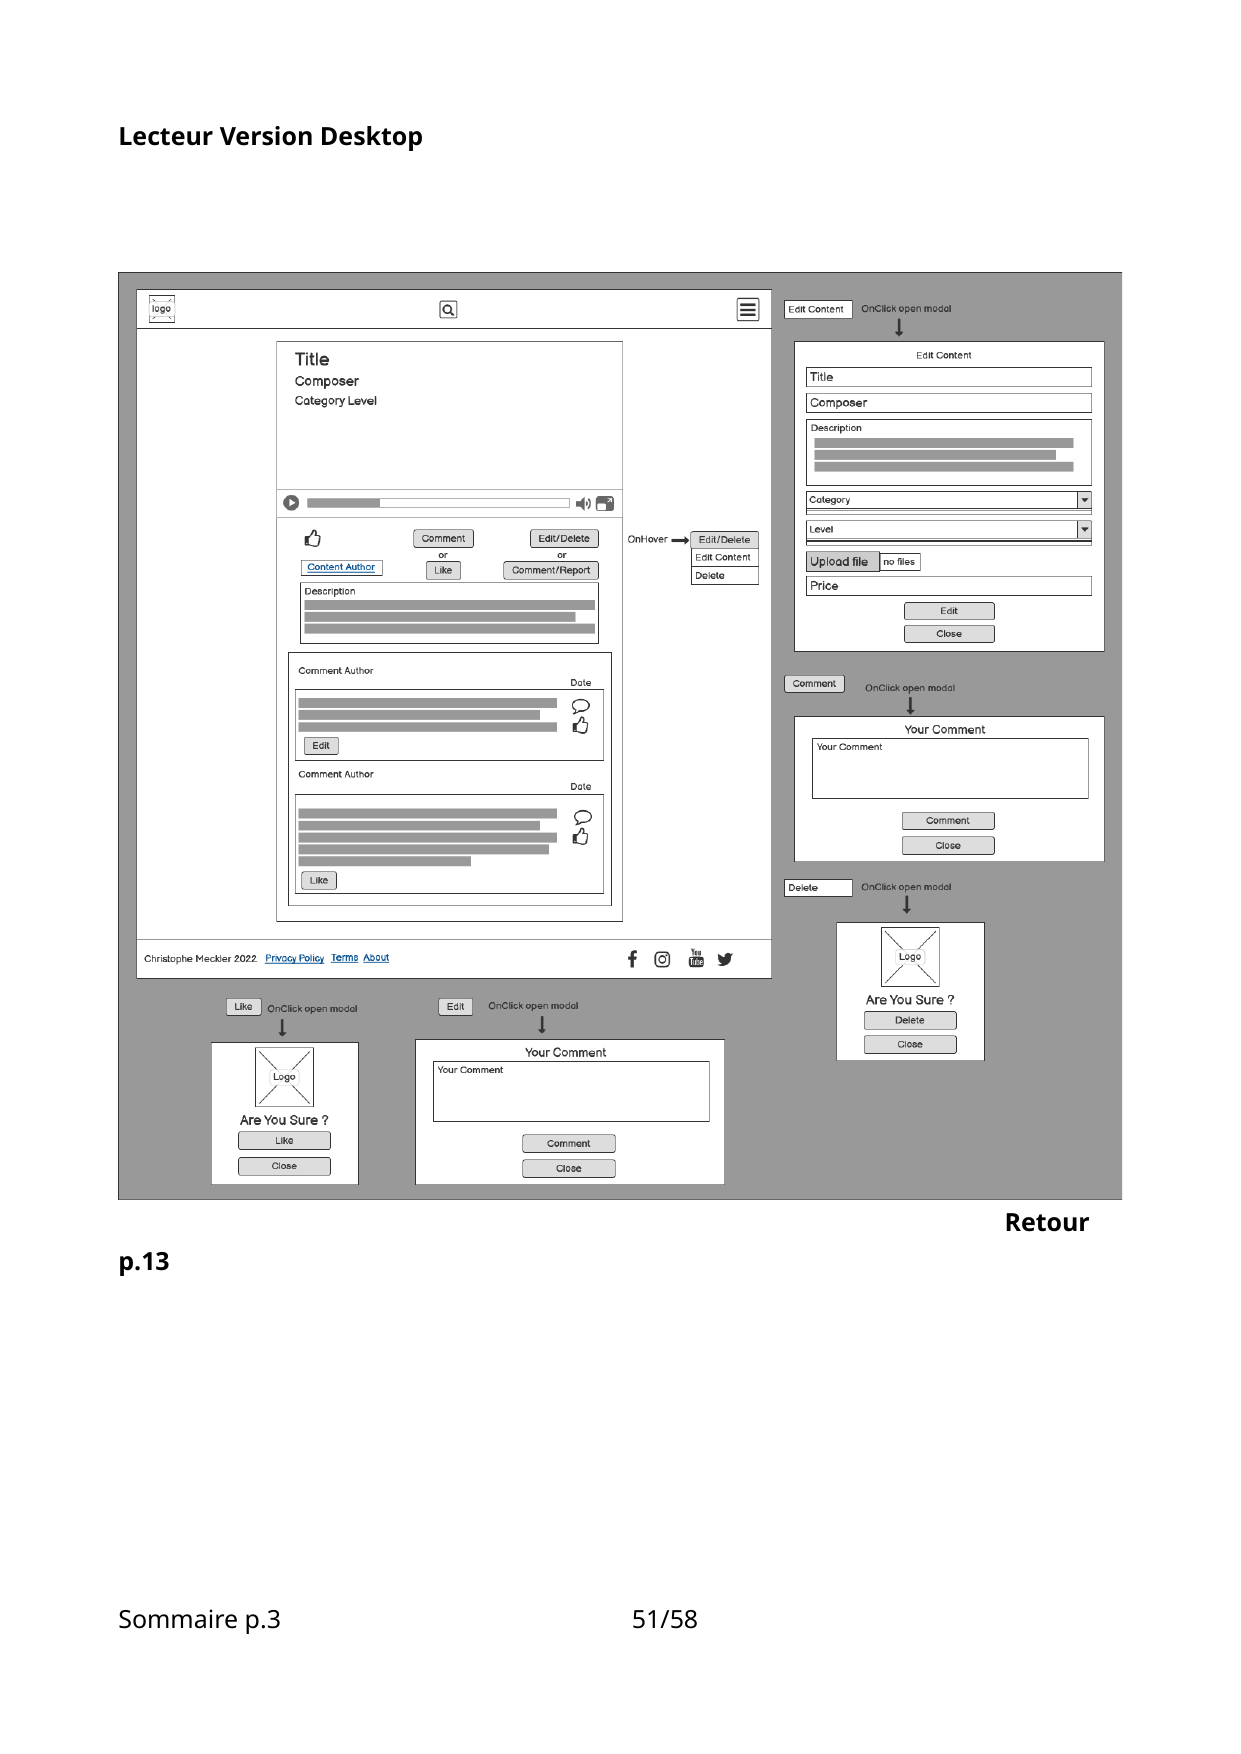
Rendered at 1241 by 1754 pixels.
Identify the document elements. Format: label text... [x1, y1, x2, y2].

picture [118, 272, 1123, 1200]
subtitle Lecteur Version Desktop [118, 118, 1122, 152]
text Retour p.11 [118, 1200, 1122, 1278]
